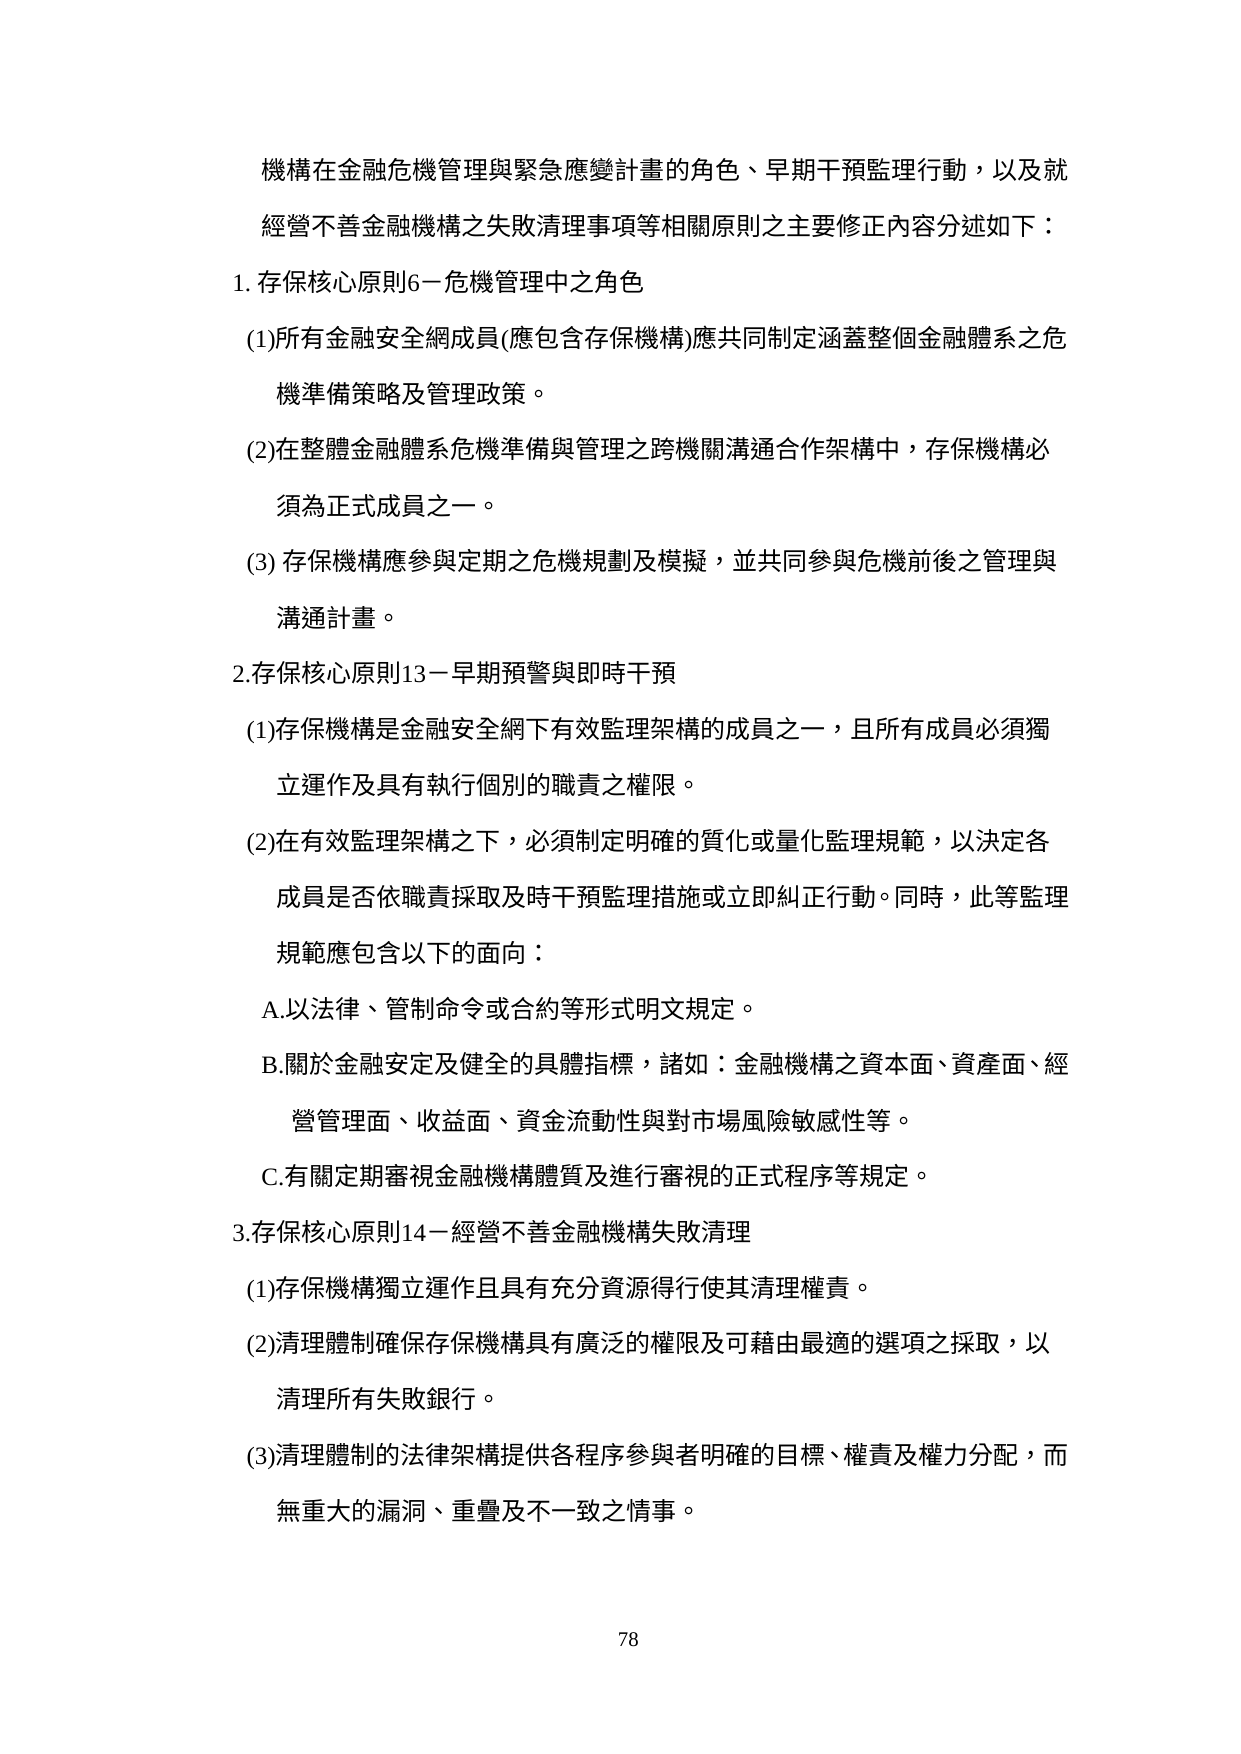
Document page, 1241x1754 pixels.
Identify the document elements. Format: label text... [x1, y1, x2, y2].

text A.以法律、管制命令或合約等形式明文規定。 [261, 989, 1069, 1026]
text 3.存保核心原則14－經營不善金融機構失敗清理 [232, 1212, 1069, 1249]
text (1)存保機構是金融安全網下有效監理架構的成員之一，且所有成員必須獨立運作及具有執行個別的職責之權限。 [246, 709, 1069, 802]
text 機構在金融危機管理與緊急應變計畫的角色、早期干預監理行動，以及就經營不善金融機構之失敗清理事項等相關原則之主要修正內容分述如下： [261, 150, 1069, 244]
text (2)在整體金融體系危機準備與管理之跨機關溝通合作架構中，存保機構必須為正式成員之一。 [246, 429, 1069, 523]
text C.有關定期審視金融機構體質及進行審視的正式程序等規定。 [261, 1156, 1069, 1194]
text (1)存保機構獨立運作且具有充分資源得行使其清理權責。 [246, 1267, 1069, 1305]
text 2.存保核心原則13－早期預警與即時干預 [232, 653, 1069, 691]
text (3)清理體制的法律架構提供各程序參與者明確的目標、權責及權力分配，而無重大的漏洞、重疊及不一致之情事。 [246, 1435, 1069, 1529]
text (2)清理體制確保存保機構具有廣泛的權限及可藉由最適的選項之採取，以清理所有失敗銀行。 [246, 1323, 1069, 1417]
text 1. 存保核心原則6－危機管理中之角色 [232, 262, 1069, 299]
text (1)所有金融安全網成員(應包含存保機構)應共同制定涵蓋整個金融體系之危機準備策略及管理政策。 [246, 317, 1069, 411]
text B.關於金融安定及健全的具體指標，諸如：金融機構之資本面、資產面、經營管理面、收益面、資金流動性與對市場風險敏感性等。 [261, 1044, 1069, 1138]
text (3) 存保機構應參與定期之危機規劃及模擬，並共同參與危機前後之管理與溝通計畫。 [246, 541, 1069, 635]
text (2)在有效監理架構之下，必須制定明確的質化或量化監理規範，以決定各成員是否依職責採取及時干預監理措施或立即糾正行動。同時，此等監理規範應包含以下的面向： [246, 821, 1069, 971]
